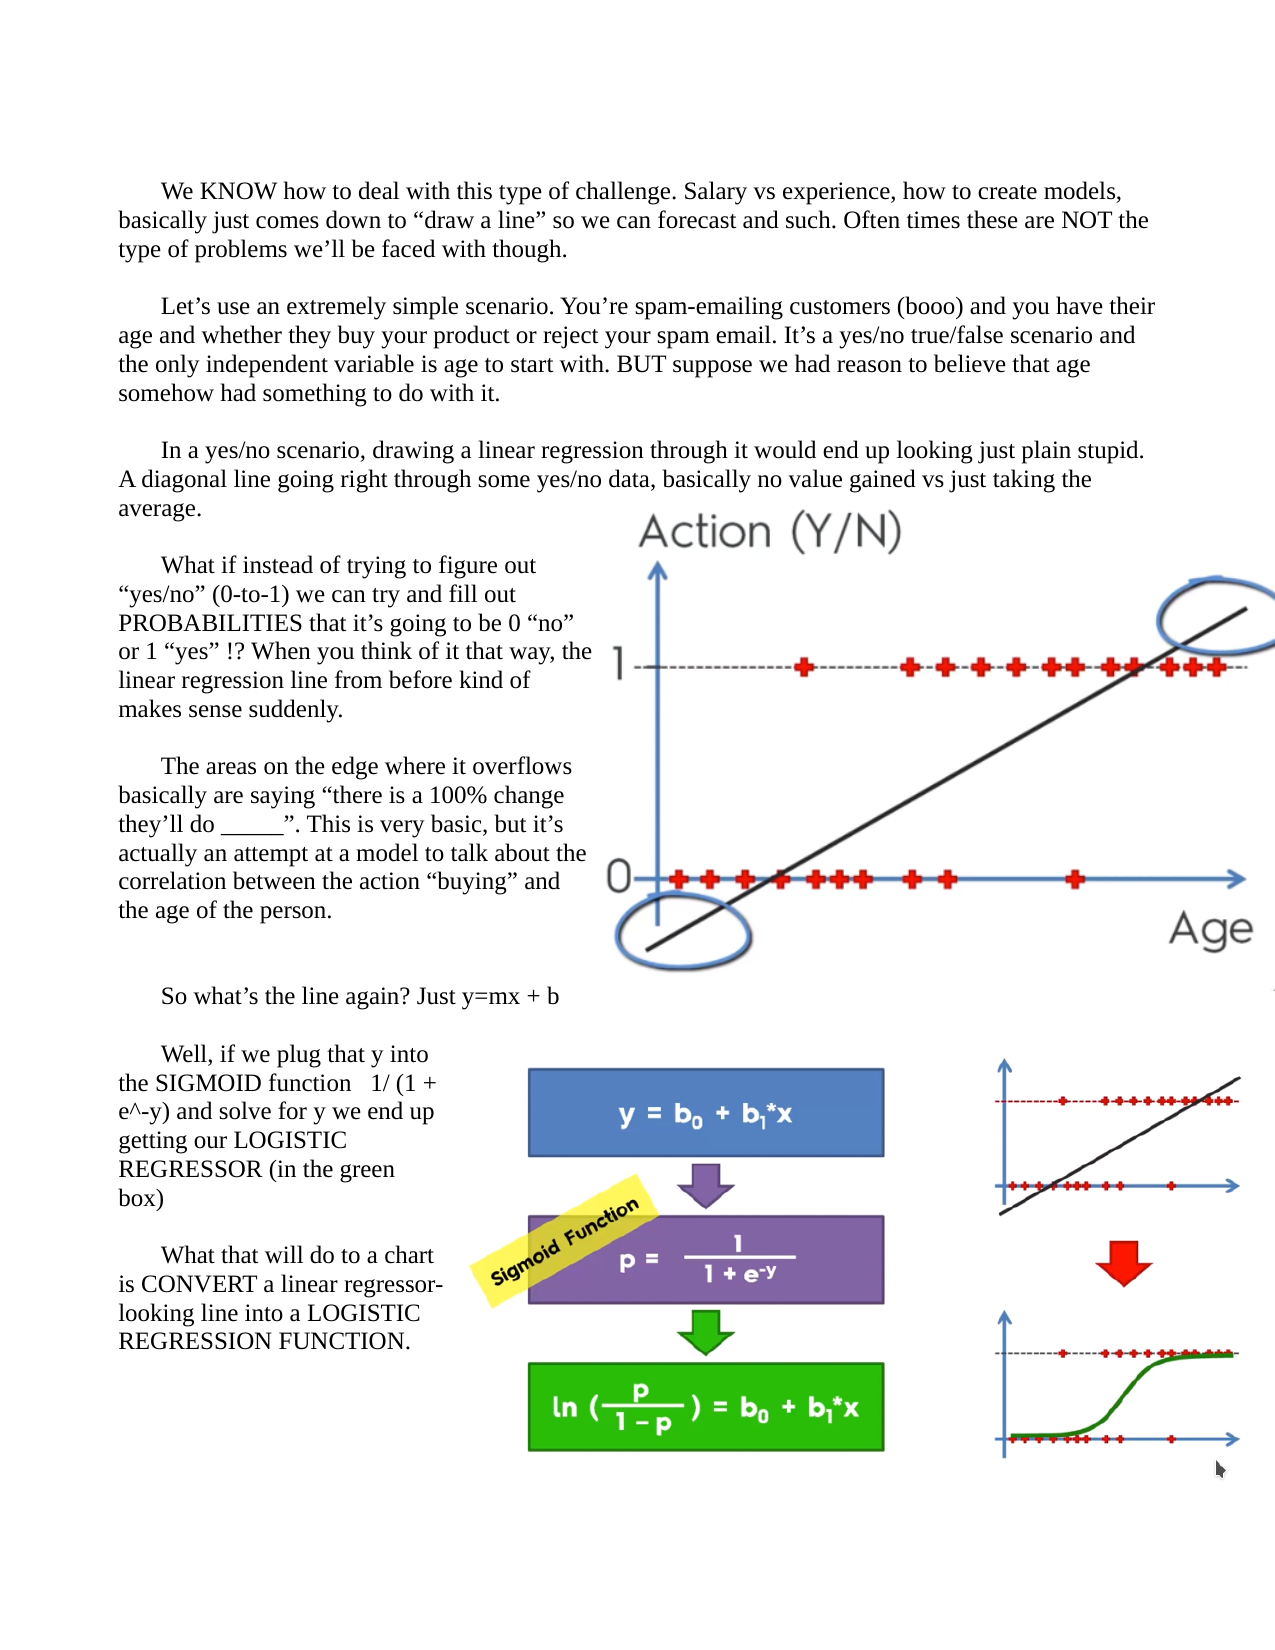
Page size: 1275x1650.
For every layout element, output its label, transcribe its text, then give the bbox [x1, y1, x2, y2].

text What that will do to a chart is CONVERT a linear regressor-looking line into a LOGISTIC REGRESSION FUNCTION. [118, 1240, 445, 1355]
text What if instead of trying to figure out “yes/no” (0-to-1) we can try and fill out PROBABILITIES that it’s going to be 0 “no” or 1 “yes” !? When you think of it that way, the linear regression line from before kind of makes sense suddenly. [118, 550, 594, 723]
text We KNOW how to deal with this type of challenge. Salary vs experience, how to create models, basically just comes down to “draw a line” so we can forecast and such. Often times these are NOT the type of problems we’ll be faced with though. [118, 176, 1157, 263]
picture [594, 499, 1275, 991]
text The areas on the edge where it overflows basically are saying “there is a 100% change they’ll do _____”. This is very basic, but it’s actually an attempt at a model to talk about the correlation between the action “buying” and the age of the person. [118, 751, 594, 924]
text Well, if we plug that y into the SIGMOID function 1/ (1 + e^-y) and solve for y we end up getting our LOGISTIC REGRESSOR (in the green box) [118, 1039, 1157, 1211]
text In a yes/no scenario, drawing a linear regression through it would end up looking just plain stupid. A diagonal line going right through some yes/no data, basically no value gained vs just taking the average. [118, 435, 1157, 521]
text So what’s the line again? Just y=mx + b [118, 981, 1157, 1010]
text Let’s use an extremely simple scenario. You’re spam-emailing customers (booo) and you have their age and whether they buy your product or reject your spam email. It’s a yes/no true/false scenario and the only independent variable is age to start with. BUT suppose we had reason to believe that age somehow had something to do with it. [118, 291, 1157, 406]
picture [445, 1049, 1275, 1481]
